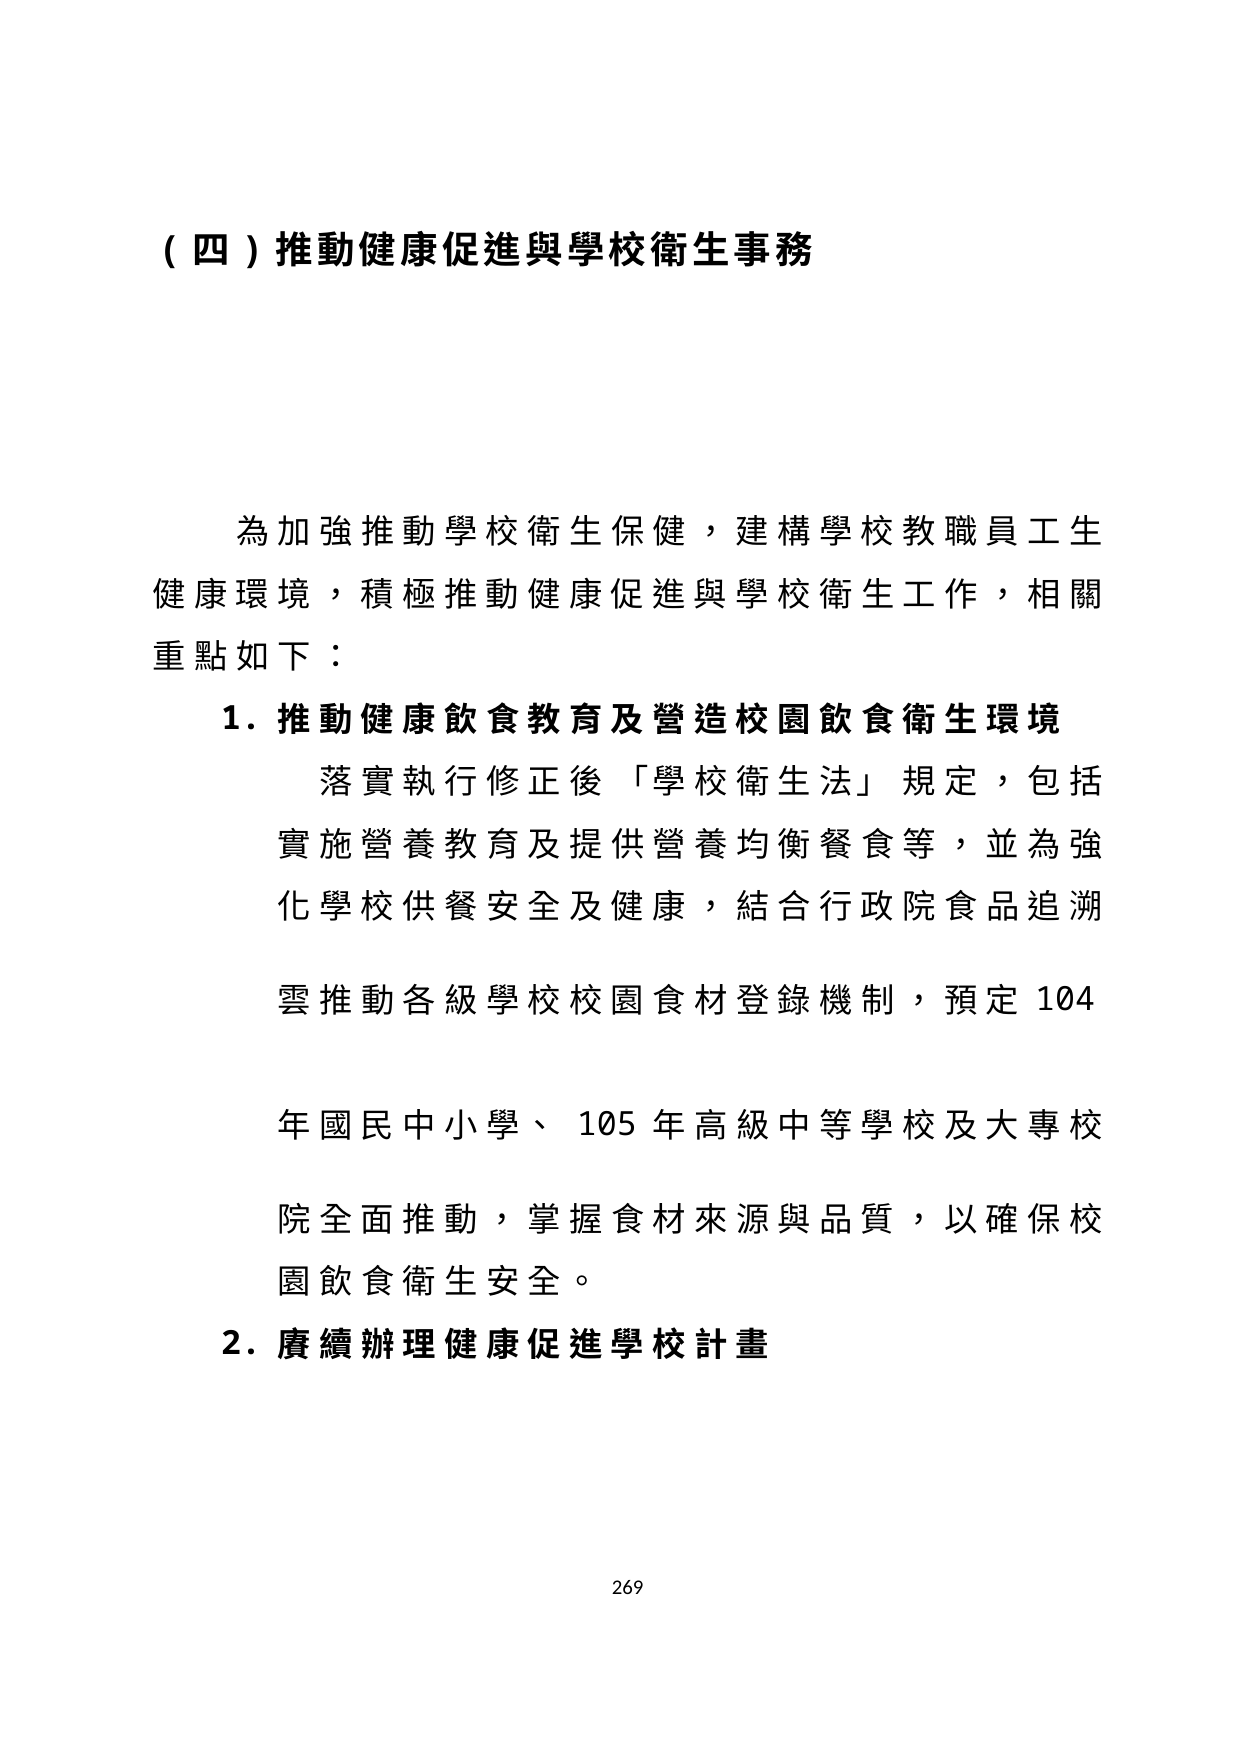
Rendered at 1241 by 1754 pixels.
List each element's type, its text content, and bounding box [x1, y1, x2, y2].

text 為加強推動學校衛生保健，建構學校教職員工生健康環境，積極推動健康促進與學校衛生工作，相關重點如下： [148, 487, 1107, 675]
text 落實執行修正後「學校衛生法」規定，包括實施營養教育及提供營養均衡餐食等，並為強化學校供餐安全及健康，結合行政院食品追溯雲推動各級學校校園食材登錄機制，預定104年國民中小學、105年高級中等學校及大專校院全面推動，掌握食材來源與品質，以確保校園飲食衛生安全。 [237, 737, 1107, 1300]
text 1.推動健康飲食教育及營造校園飲食衛生環境 [148, 675, 1107, 737]
text 2.賡續辦理健康促進學校計畫 [148, 1300, 1107, 1362]
text (四)推動健康促進與學校衛生事務 [148, 175, 1107, 300]
